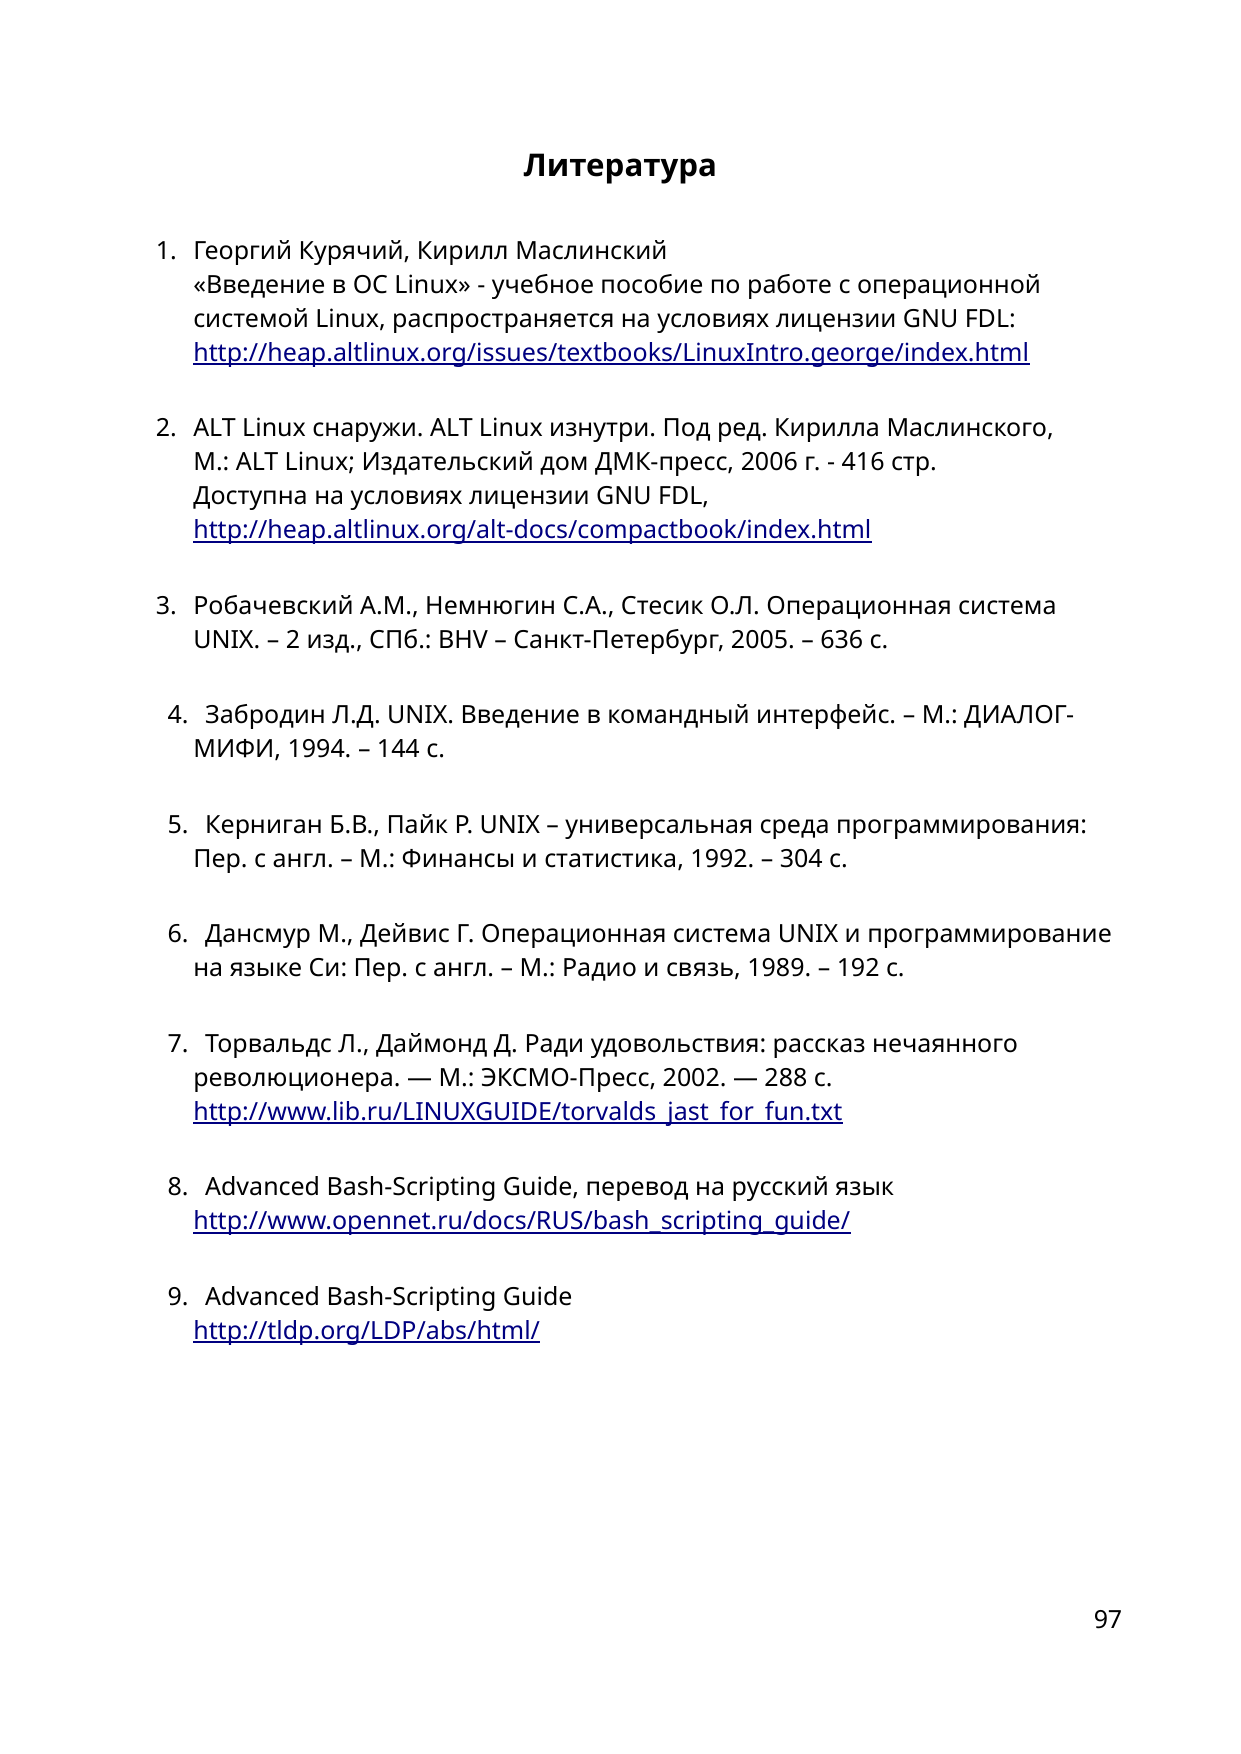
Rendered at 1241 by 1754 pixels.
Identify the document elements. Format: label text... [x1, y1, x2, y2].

list Керниган Б.В., Пайк Р. UNIX – универсальная среда программирования: Пер. с англ. – М.: Финансы и статистика, 1992. – 304 с. [156, 806, 1122, 874]
list Торвальдс Л., Даймонд Д. Ради удовольствия: рассказ нечаянного революционера. — М.: ЭКСМО-Пресс, 2002. — 288 с. http://www.lib.ru/LINUXGUIDE/torvalds_jast_for_fun.txt [156, 1025, 1122, 1128]
list Advanced Bash-Scripting Guide http://tldp.org/LDP/abs/html/ [156, 1278, 1122, 1347]
list Advanced Bash-Scripting Guide, перевод на русский язык http://www.opennet.ru/docs/RUS/bash_scripting_guide/ [156, 1169, 1122, 1237]
list Дансмур М., Дейвис Г. Операционная система UNIX и программирование на языке Си: Пер. с англ. – М.: Радио и связь, 1989. – 192 с. [156, 916, 1122, 984]
list ALT Linux снаружи. ALT Linux изнутри. Под ред. Кирилла Маслинского, М.: ALT Linux; Издательский дом ДМК-пресс, 2006 г. - 416 стр. Доступна на условиях лицензии GNU FDL, http://heap.altlinux.org/alt-docs/compactbook/index.html [156, 410, 1122, 546]
list Робачевский А.М., Немнюгин С.А., Стесик О.Л. Операционная система UNIX. – 2 изд., СПб.: BHV – Санкт-Петербург, 2005. – 636 с. [156, 587, 1122, 656]
list Забродин Л.Д. UNIX. Введение в командный интерфейс. – М.: ДИАЛОГ-МИФИ, 1994. – 144 с. [156, 697, 1122, 765]
list Георгий Курячий, Кирилл Маслинский «Введение в ОС Linux» - учебное пособие по работе с операционной системой Linux, распространяется на условиях лицензии GNU FDL: http://heap.altlinux.org/issues/textbooks/LinuxIntro.george/index.html [156, 232, 1122, 368]
subtitle Литература [118, 143, 1122, 186]
